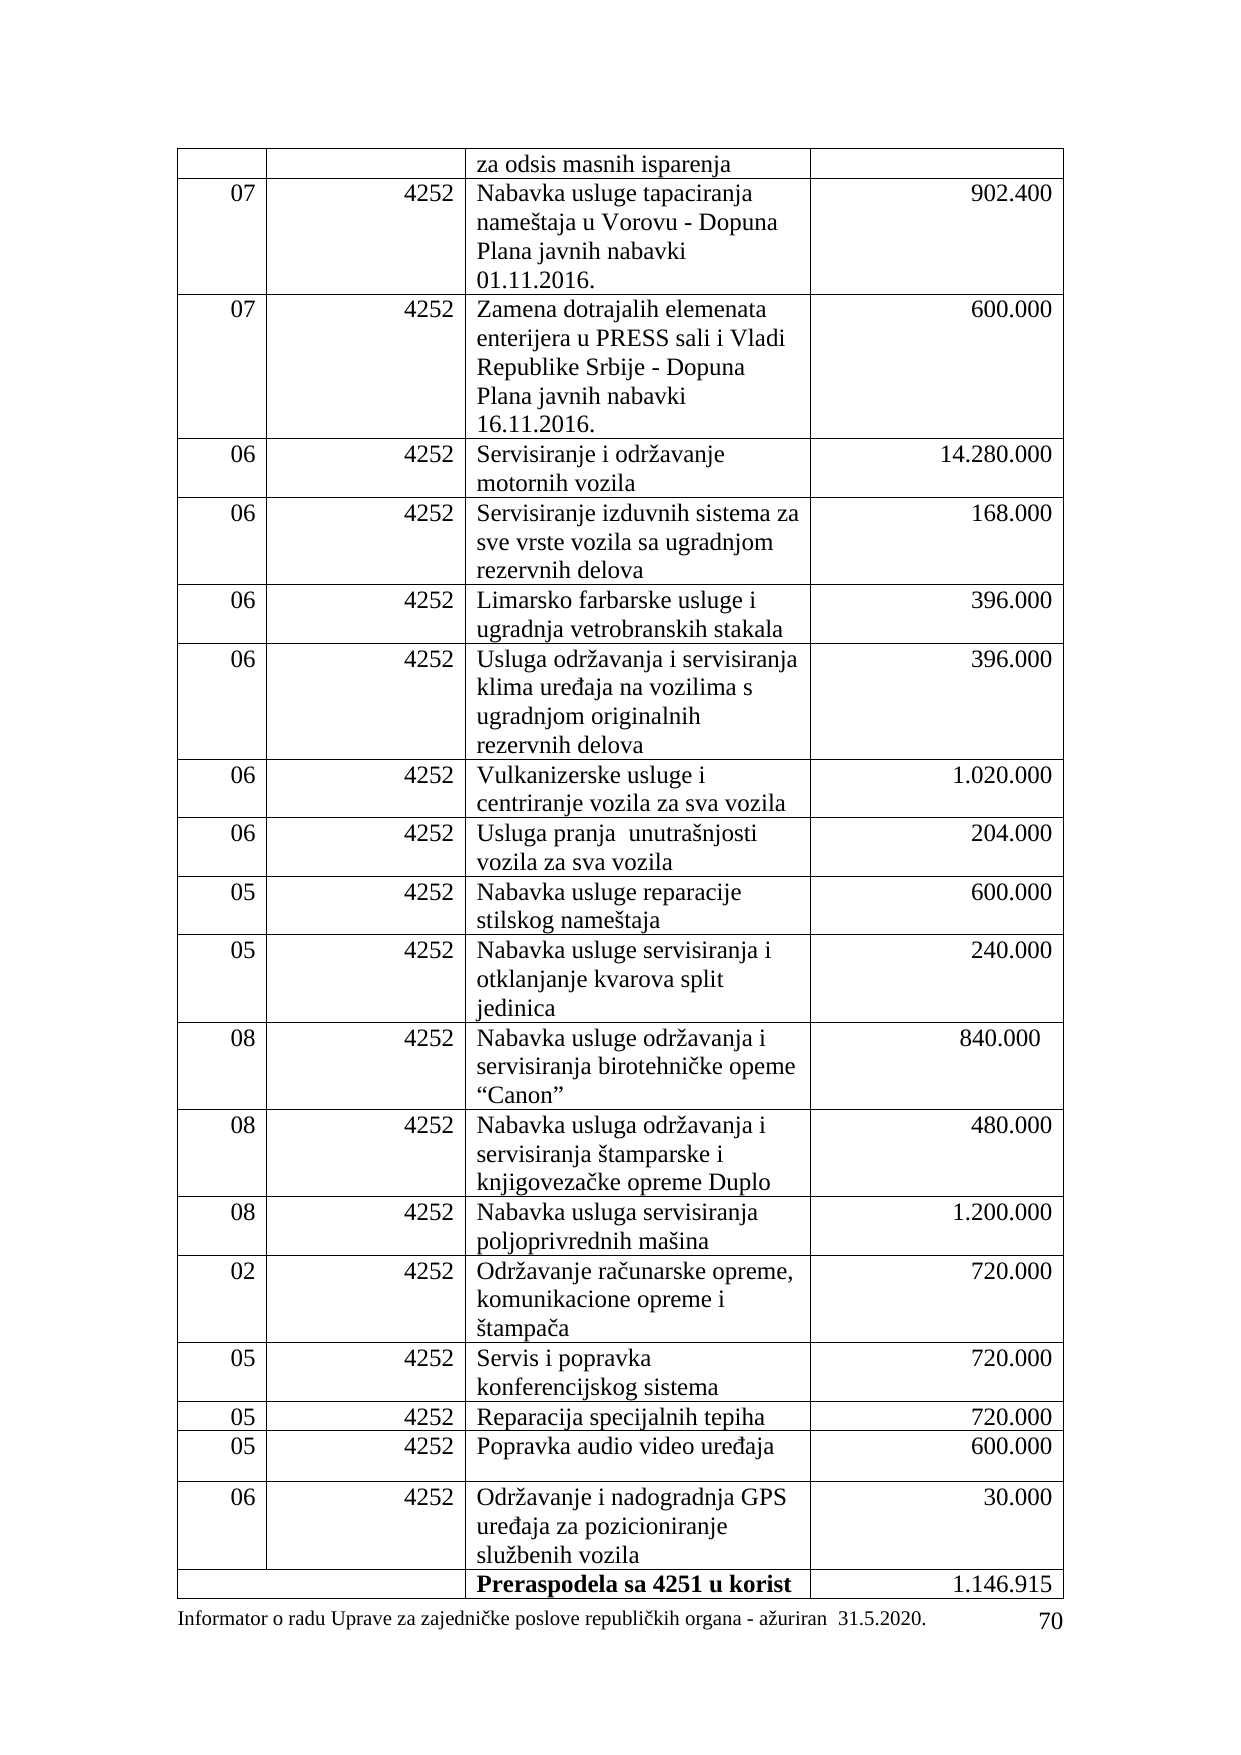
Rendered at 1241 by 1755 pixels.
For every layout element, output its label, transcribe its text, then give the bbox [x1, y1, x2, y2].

table_cell 4252 [267, 439, 465, 497]
table_cell 720.000 [811, 1402, 1063, 1430]
table_cell 4252 [267, 877, 465, 934]
table_cell Servisiranje izduvnih sistema za sve vrste vozila sa ugradnjom rezervnih delova [466, 498, 810, 584]
table_cell Održavanje računarske opreme, komunikacione opreme i štampača [466, 1256, 810, 1342]
table_cell [178, 149, 266, 177]
table_cell 4252 [267, 644, 465, 759]
table_cell 05 [178, 935, 266, 1022]
table_cell 720.000 [811, 1256, 1063, 1342]
table_cell 240.000 [811, 935, 1063, 1022]
table_cell Nabavka usluge servisiranja i otklanjanje kvarova split jedinica [466, 935, 810, 1022]
table_cell Nabavka usluge održavanja i servisiranja birotehničke opeme “Canon” [466, 1023, 810, 1109]
table_cell Održavanje i nadogradnja GPS uređaja za pozicioniranje službenih vozila [466, 1482, 810, 1568]
table_cell 4252 [267, 1343, 465, 1401]
table_cell 07 [178, 295, 266, 438]
table_cell Zamena dotrajalih elemenata enterijera u PRESS sali i Vladi Republike Srbije - Dopuna Plana javnih nabavki 16.11.2016. [466, 295, 810, 438]
table_cell 4252 [267, 1256, 465, 1342]
table_cell [267, 149, 465, 177]
table_cell Vulkanizerske usluge i centriranje vozila za sva vozila [466, 760, 810, 817]
table_cell 4252 [267, 498, 465, 584]
table_cell 08 [178, 1023, 266, 1109]
table_cell 902.400 [811, 179, 1063, 293]
table_cell Nabavka usluga servisiranja polјoprivrednih mašina [466, 1197, 810, 1255]
table_cell Servis i popravka konferencijskog sistema [466, 1343, 810, 1401]
table_cell 06 [178, 1482, 266, 1568]
table_cell Nabavka usluge tapaciranja nameštaja u Vorovu - Dopuna Plana javnih nabavki 01.11.2016. [466, 179, 810, 293]
table_cell Nabavka usluge reparacije stilskog nameštaja [466, 877, 810, 934]
table_cell 06 [178, 644, 266, 759]
table_cell 720.000 [811, 1343, 1063, 1401]
table_cell Reparacija specijalnih tepiha [466, 1402, 810, 1430]
table_cell 07 [178, 179, 266, 293]
table_cell Servisiranje i održavanje motornih vozila [466, 439, 810, 497]
table_cell 4252 [267, 585, 465, 643]
table_cell 1.200.000 [811, 1197, 1063, 1255]
table_cell 204.000 [811, 818, 1063, 876]
table_cell 840.000 [811, 1023, 1063, 1109]
table_cell 4252 [267, 1023, 465, 1109]
table_cell 396.000 [811, 585, 1063, 643]
table_cell 06 [178, 818, 266, 876]
table_cell Preraspodela sa 4251 u korist [466, 1570, 810, 1598]
table_cell 05 [178, 877, 266, 934]
table_cell 05 [178, 1402, 266, 1430]
table_cell 1.146.915 [811, 1570, 1063, 1598]
table_cell 06 [178, 585, 266, 643]
table_cell 4252 [267, 1197, 465, 1255]
table_cell 05 [178, 1343, 266, 1401]
table_cell 4252 [267, 818, 465, 876]
table_cell 4252 [267, 935, 465, 1022]
table_cell 06 [178, 760, 266, 817]
table_cell Popravka audio video uređaja [466, 1431, 810, 1481]
table_cell 06 [178, 439, 266, 497]
table_cell Limarsko farbarske usluge i ugradnja vetrobranskih stakala [466, 585, 810, 643]
table_cell 4252 [267, 760, 465, 817]
table_cell [811, 149, 1063, 177]
table_cell 4252 [267, 179, 465, 293]
table_cell 06 [178, 498, 266, 584]
table_cell 396.000 [811, 644, 1063, 759]
table_cell 02 [178, 1256, 266, 1342]
table_cell 4252 [267, 1482, 465, 1568]
table_cell 4252 [267, 295, 465, 438]
table_cell 30.000 [811, 1482, 1063, 1568]
table_cell 600.000 [811, 1431, 1063, 1481]
table_cell 05 [178, 1431, 266, 1481]
table_cell 08 [178, 1110, 266, 1196]
table_cell 14.280.000 [811, 439, 1063, 497]
table_cell 08 [178, 1197, 266, 1255]
table_cell za odsis masnih isparenja [466, 149, 810, 177]
table_cell Usluga pranja unutrašnjosti vozila za sva vozila [466, 818, 810, 876]
table_cell 4252 [267, 1431, 465, 1481]
table_cell Usluga održavanja i servisiranja klima uređaja na vozilima s ugradnjom originalnih rezervnih delova [466, 644, 810, 759]
table_cell 4252 [267, 1110, 465, 1196]
table_cell 1.020.000 [811, 760, 1063, 817]
table_cell 600.000 [811, 295, 1063, 438]
table_cell Nabavka usluga održavanja i servisiranja štamparske i knjigovezačke opreme Duplo [466, 1110, 810, 1196]
table_cell 4252 [267, 1402, 465, 1430]
table_cell 480.000 [811, 1110, 1063, 1196]
table_cell 168.000 [811, 498, 1063, 584]
table_cell [178, 1570, 465, 1598]
table_cell 600.000 [811, 877, 1063, 934]
